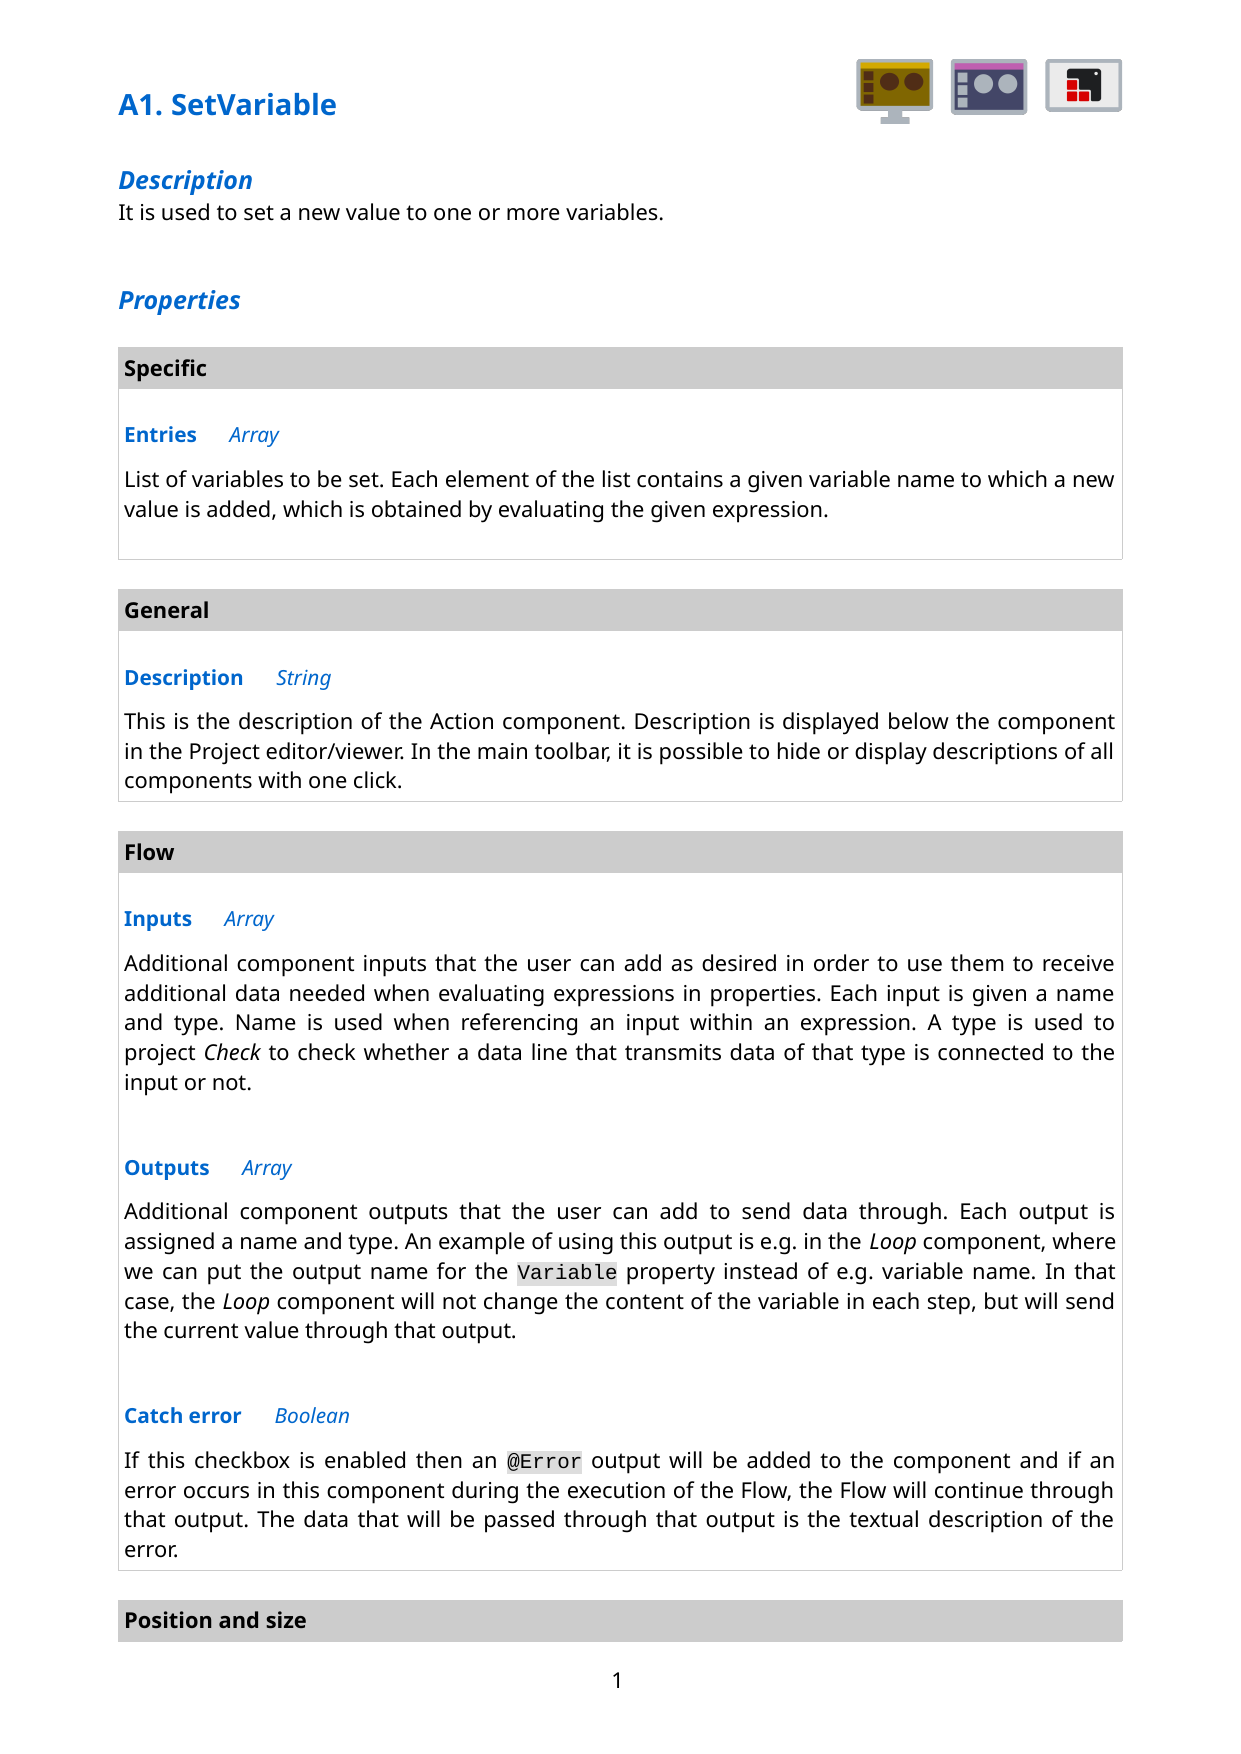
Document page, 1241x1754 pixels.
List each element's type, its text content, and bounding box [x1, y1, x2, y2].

table_header Specific [119, 348, 1122, 388]
text It is used to set a new value to one or more variables. [118, 197, 1122, 227]
table_cell Inputs Array Additional component inputs that the user can add as desired in order to use them to receive additional data needed when evaluating expressions in properties. Each input is given a name and type. Name is used when referencing an input within an expression. A type is used to project Check to check whether a data line that transmits data of that type is connected to the input or not. Outputs Array Additional component outputs that the user can add to send data through. Each output is assigned a name and type. An example of using this output is e.g. in the Loop component, where we can put the output name for the Variable property instead of e.g. variable name. In that case, the Loop component will not change the content of the variable in each step, but will send the current value through that output. Catch error Boolean If this checkbox is enabled then an @Error output will be added to the component and if an error occurs in this component during the execution of the Flow, the Flow will continue through that output. The data that will be passed through that output is the textual description of the error. [119, 873, 1122, 1570]
subtitle Description [118, 163, 1122, 197]
table_cell Entries Array List of variables to be set. Each element of the list contains a given variable name to which a new value is added, which is obtained by evaluating the given expression. [119, 389, 1122, 559]
picture [856, 59, 934, 124]
table_header Position and size [119, 1601, 1122, 1641]
table_cell Description String This is the description of the Action component. Description is displayed below the component in the Project editor/viewer. In the main toolbar, it is possible to hide or display descriptions of all components with one click. [119, 631, 1122, 801]
picture [1045, 59, 1123, 112]
table_header General [119, 590, 1122, 630]
table_header Flow [119, 832, 1122, 872]
picture [950, 59, 1028, 115]
subtitle [934, 84, 1122, 124]
subtitle SetVariable [118, 84, 856, 124]
subtitle Properties [118, 283, 1122, 317]
